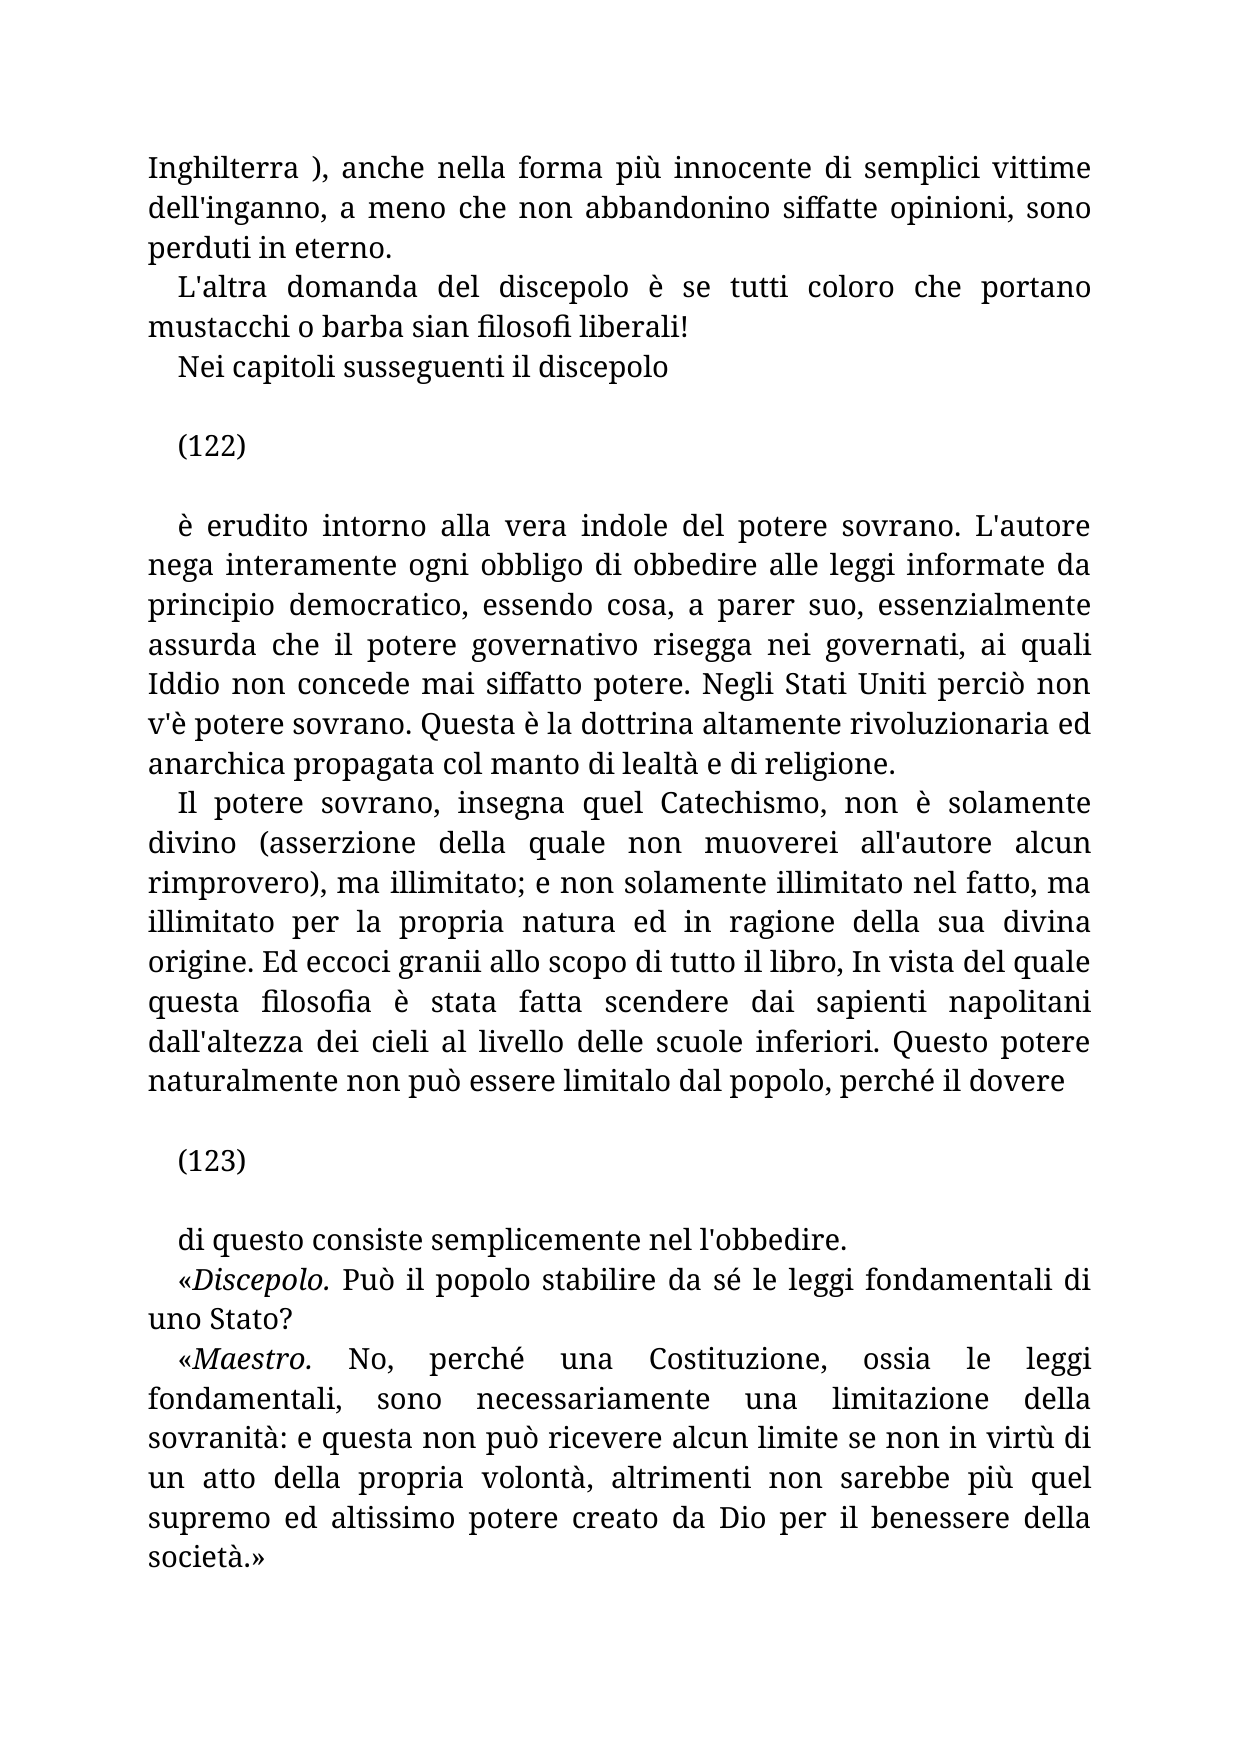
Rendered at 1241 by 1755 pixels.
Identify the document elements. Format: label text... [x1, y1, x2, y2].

text «Maestro. No, perché una Costituzione, ossia le leggi fondamentali, sono necessariamente una limitazione della sovranità: e questa non può ricevere alcun limite se non in virtù di un atto della propria volontà, altrimenti non sarebbe più quel supremo ed altissimo potere creato da Dio per il benessere della società.» [148, 1338, 1093, 1576]
text (123) [148, 1140, 1093, 1179]
text Il potere sovrano, insegna quel Catechismo, non è solamente divino (asserzione della quale non muoverei all'autore alcun rimprovero), ma illimitato; e non solamente illimitato nel fatto, ma illimitato per la propria natura ed in ragione della sua divina origine. Ed eccoci granii allo scopo di tutto il libro, In vista del quale questa filosofia è stata fatta scendere dai sapienti napolitani dall'altezza dei cieli al livello delle scuole inferiori. Questo potere naturalmente non può essere limitalo dal popolo, perché il dovere [148, 783, 1093, 1100]
text di questo consiste semplicemente nel l'obbedire. [148, 1219, 1093, 1259]
text «Discepolo. Può il popolo stabilire da sé le leggi fondamentali di uno Stato? [148, 1259, 1093, 1338]
text (122) [148, 426, 1093, 465]
text L'altra domanda del discepolo è se tutti coloro che portano mustacchi o barba sian filosofi liberali! [148, 267, 1093, 346]
text è erudito intorno alla vera indole del potere sovrano. L'autore nega interamente ogni obbligo di obbedire alle leggi informate da principio democratico, essendo cosa, a parer suo, essenzialmente assurda che il potere governativo risegga nei governati, ai quali Iddio non concede mai siffatto potere. Negli Stati Uniti perciò non v'è potere sovrano. Questa è la dottrina altamente rivoluzionaria ed anarchica propagata col manto di lealtà e di religione. [148, 505, 1093, 783]
text Inghilterra ), anche nella forma più innocente di semplici vittime dell'inganno, a meno che non abbandonino siffatte opinioni, sono perduti in eterno. [148, 148, 1093, 267]
text Nei capitoli susseguenti il discepolo [148, 346, 1093, 386]
